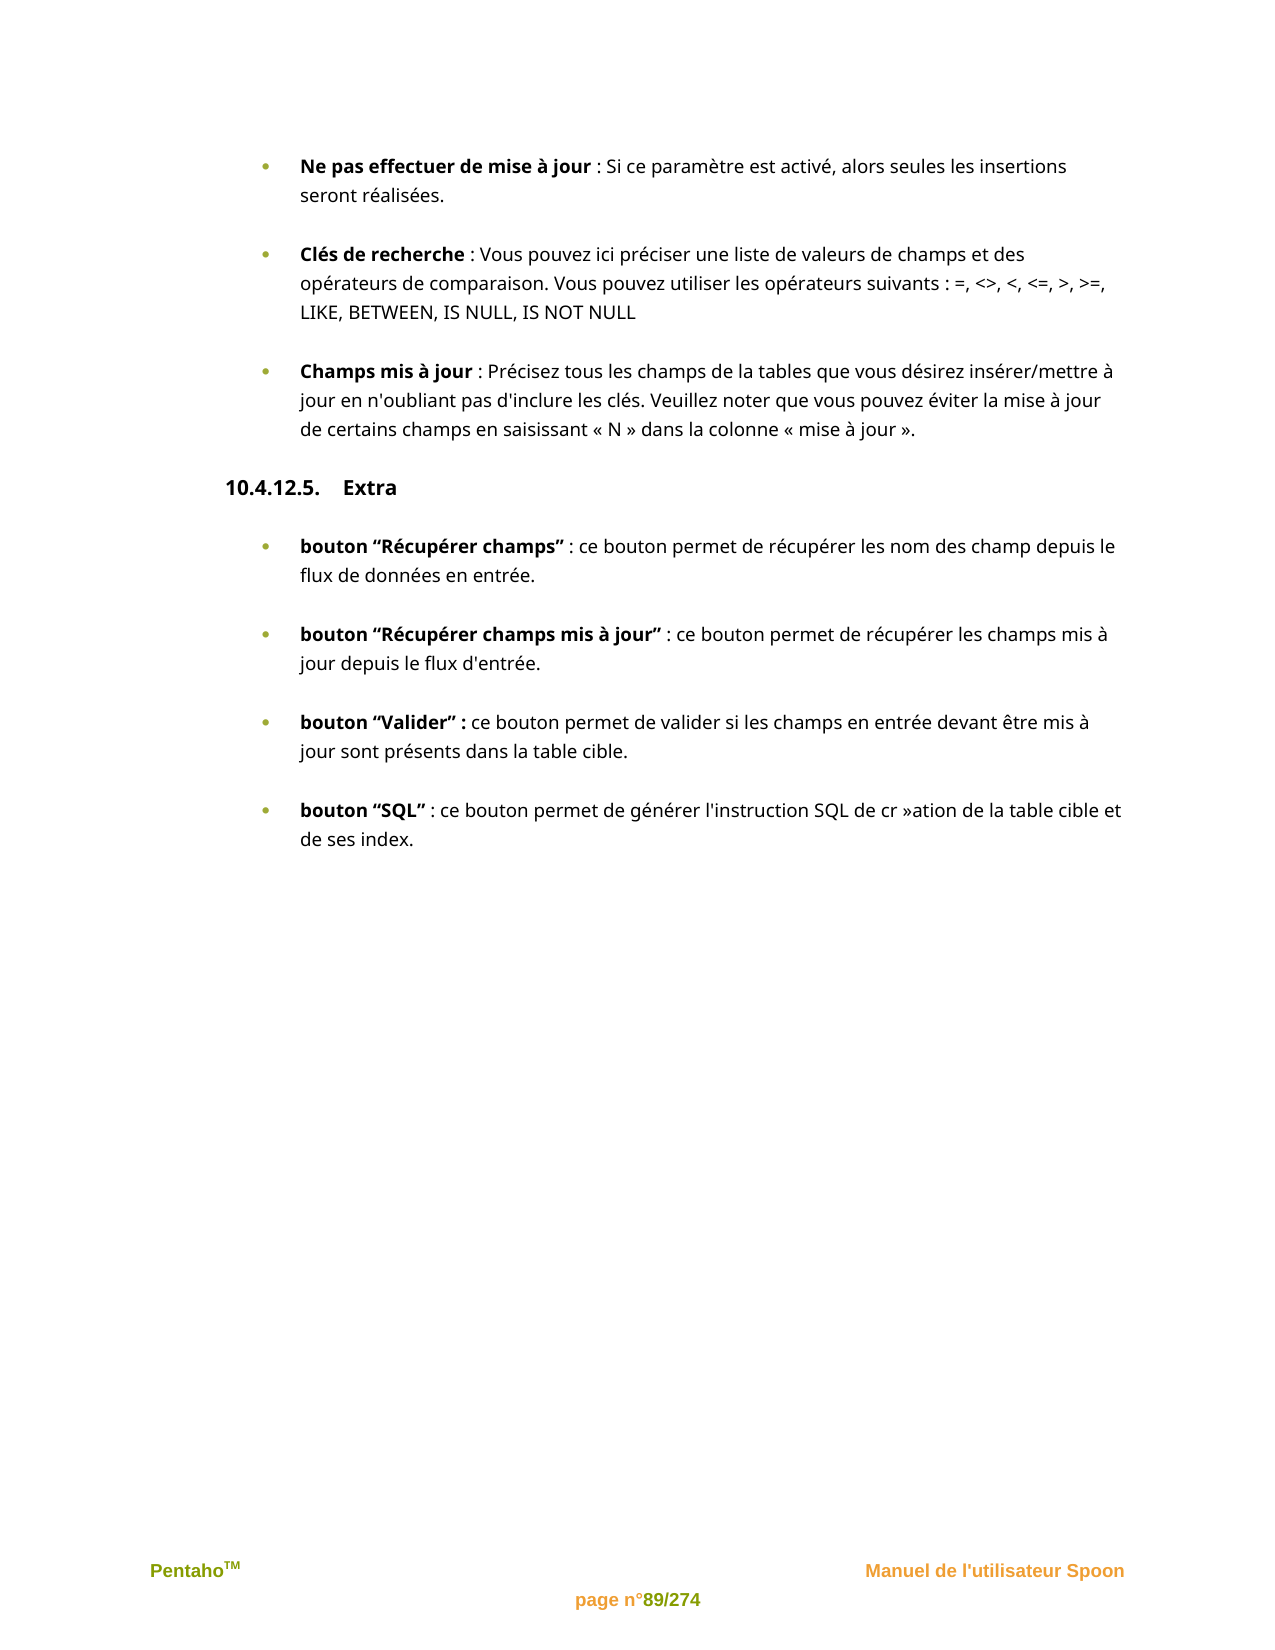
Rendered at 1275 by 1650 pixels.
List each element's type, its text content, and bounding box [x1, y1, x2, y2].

list Clés de recherche : Vous pouvez ici préciser une liste de valeurs de champs et des opérateurs de comparaison. Vous pouvez utiliser les opérateurs suivants : =, <>, <, <=, >, >=, LIKE, BETWEEN, IS NULL, IS NOT NULL [262, 238, 1125, 325]
list bouton “Valider” : ce bouton permet de valider si les champs en entrée devant être mis à jour sont présents dans la table cible. [262, 706, 1125, 764]
subtitle Extra [225, 472, 1125, 501]
list Champs mis à jour : Précisez tous les champs de la tables que vous désirez insérer/mettre à jour en n'oubliant pas d'inclure les clés. Veuillez noter que vous pouvez éviter la mise à jour de certains champs en saisissant « N » dans la colonne « mise à jour ». [262, 355, 1125, 442]
list Ne pas effectuer de mise à jour : Si ce paramètre est activé, alors seules les insertions seront réalisées. [262, 150, 1125, 208]
list bouton “Récupérer champs” : ce bouton permet de récupérer les nom des champ depuis le flux de données en entrée. [262, 530, 1125, 589]
list bouton “Récupérer champs mis à jour” : ce bouton permet de récupérer les champs mis à jour depuis le flux d'entrée. [262, 618, 1125, 677]
list bouton “SQL” : ce bouton permet de générer l'instruction SQL de cr »ation de la table cible et de ses index. [262, 794, 1125, 852]
